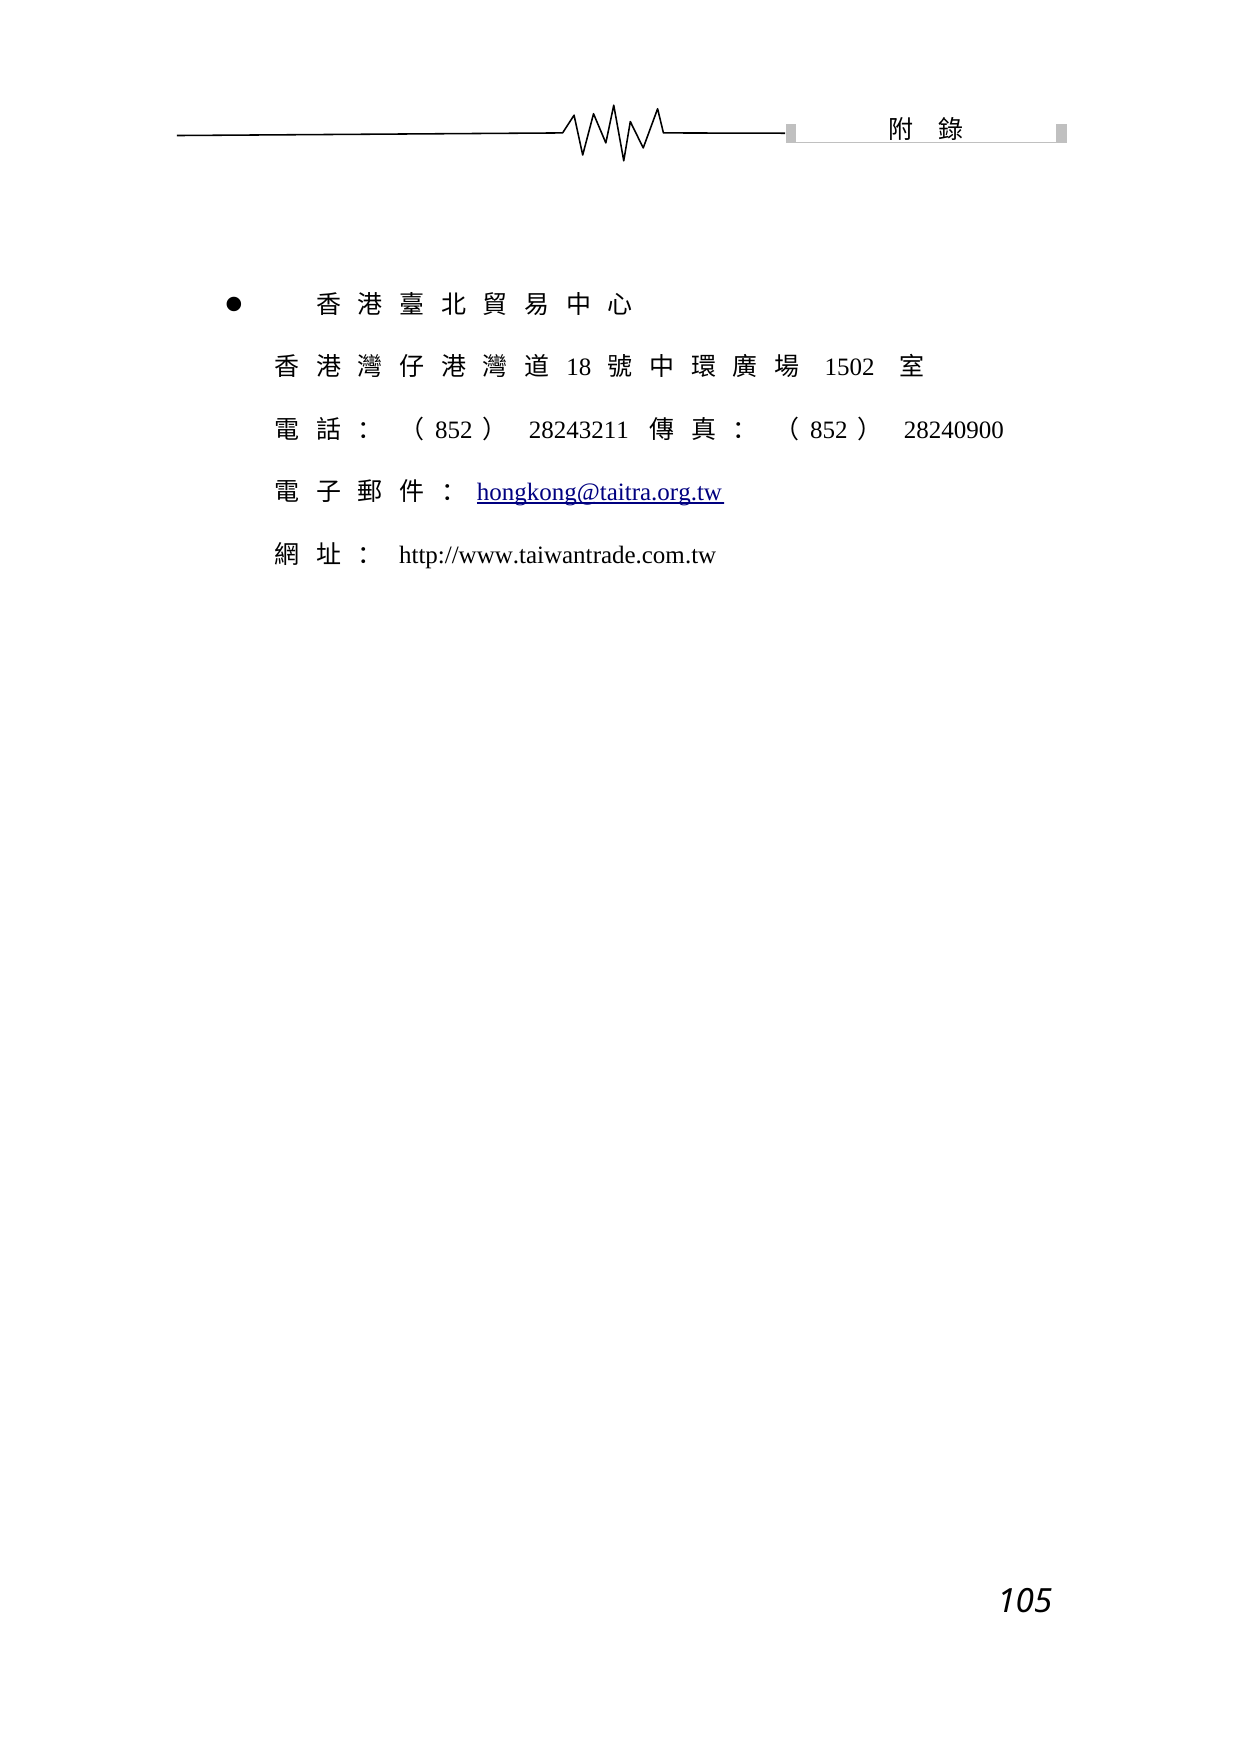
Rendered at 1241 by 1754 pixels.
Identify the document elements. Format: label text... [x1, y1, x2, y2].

text 電子郵件：hongkong@taitra.org.tw [232, 438, 1058, 500]
list 香港臺北貿易中心 [207, 250, 1058, 313]
text 香港灣仔港灣道18號中環廣場1502室 [232, 313, 1058, 375]
text 網址：http://www.taiwantrade.com.tw [232, 500, 1058, 563]
text 電話：（852）28243211傳真：（852）28240900 [232, 375, 1058, 438]
